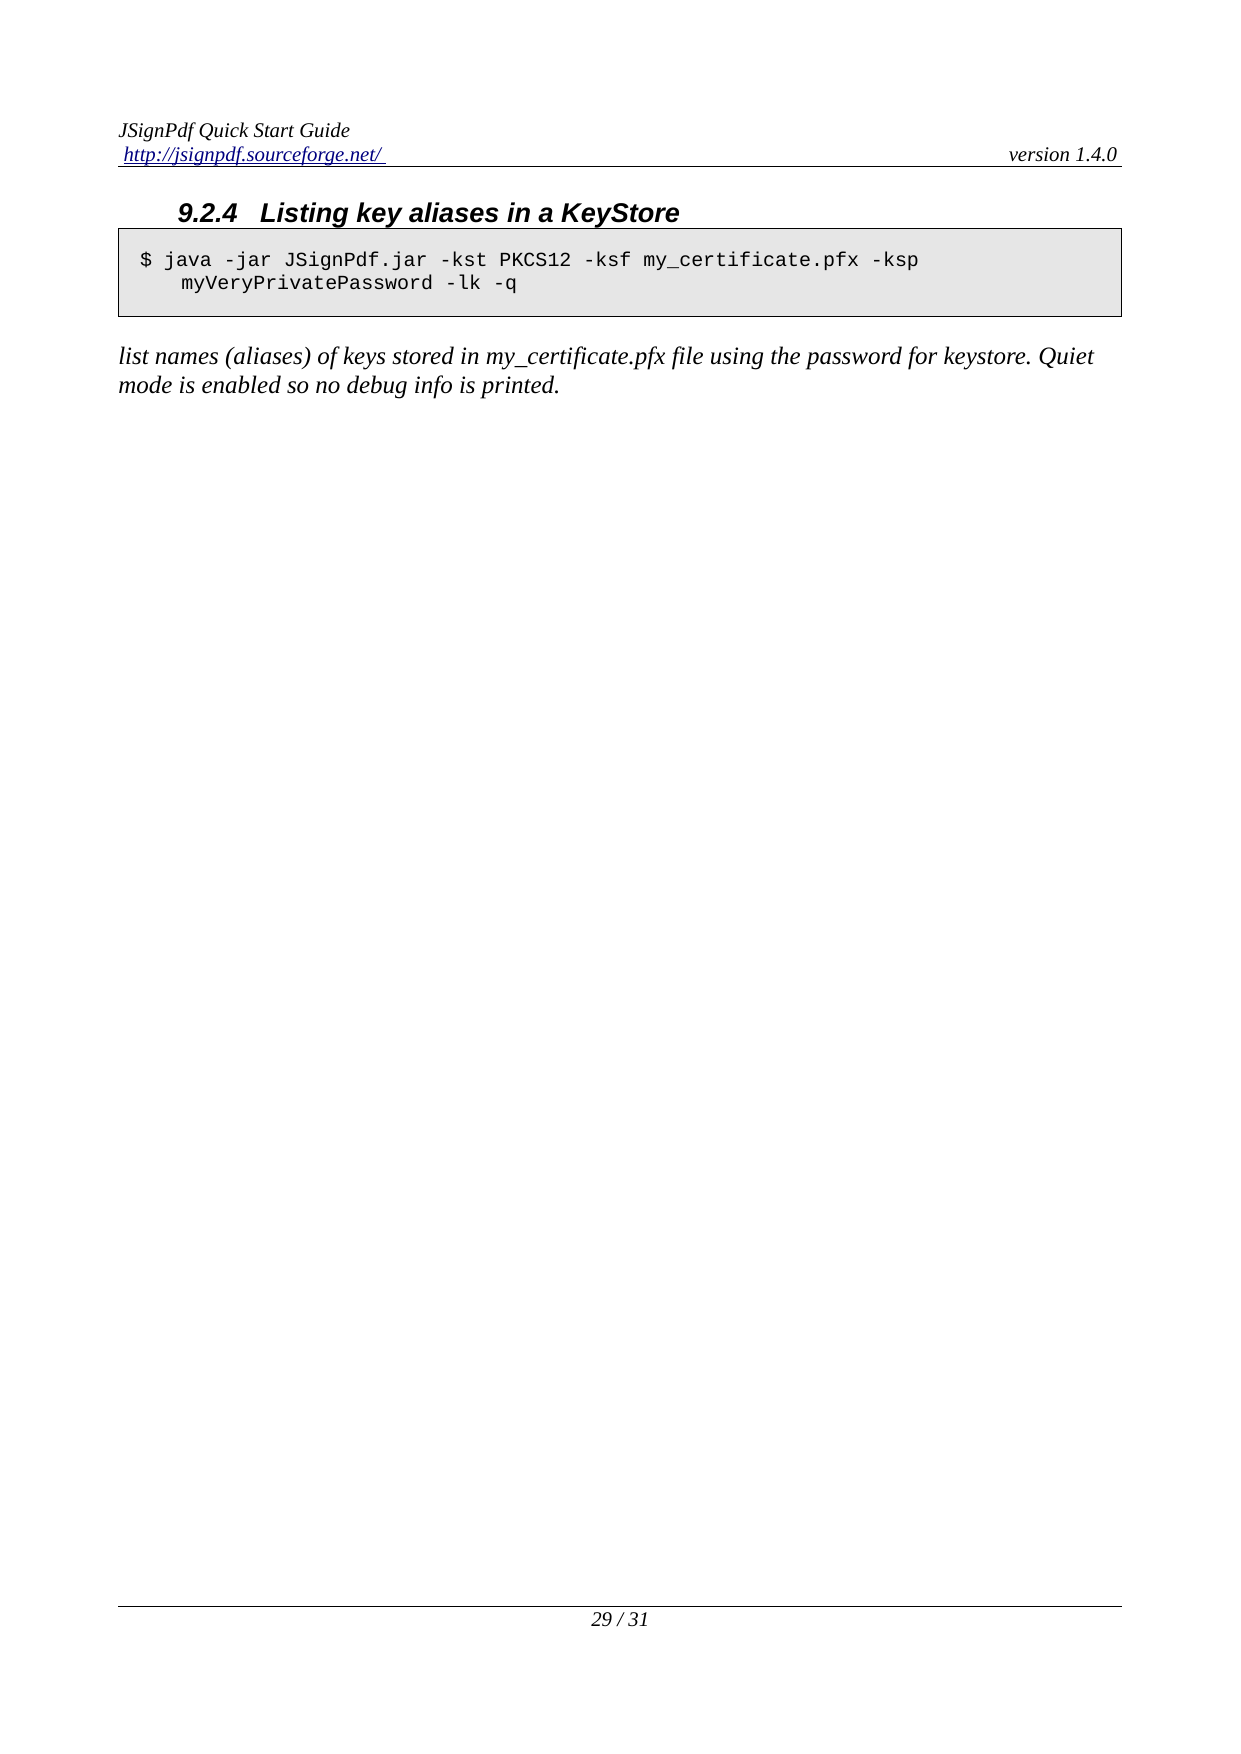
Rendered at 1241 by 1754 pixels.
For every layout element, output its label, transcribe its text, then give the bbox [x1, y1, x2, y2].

text $ java -jar JSignPdf.jar -kst PKCS12 -ksf my_certificate.pfx -ksp myVeryPrivatePassword -lk -q [119, 229, 1121, 316]
text list names (aliases) of keys stored in my_certificate.pfx file using the password for keystore. Quiet mode is enabled so no debug info is printed. [118, 341, 1122, 398]
subtitle Listing key aliases in a KeyStore [177, 197, 1122, 228]
